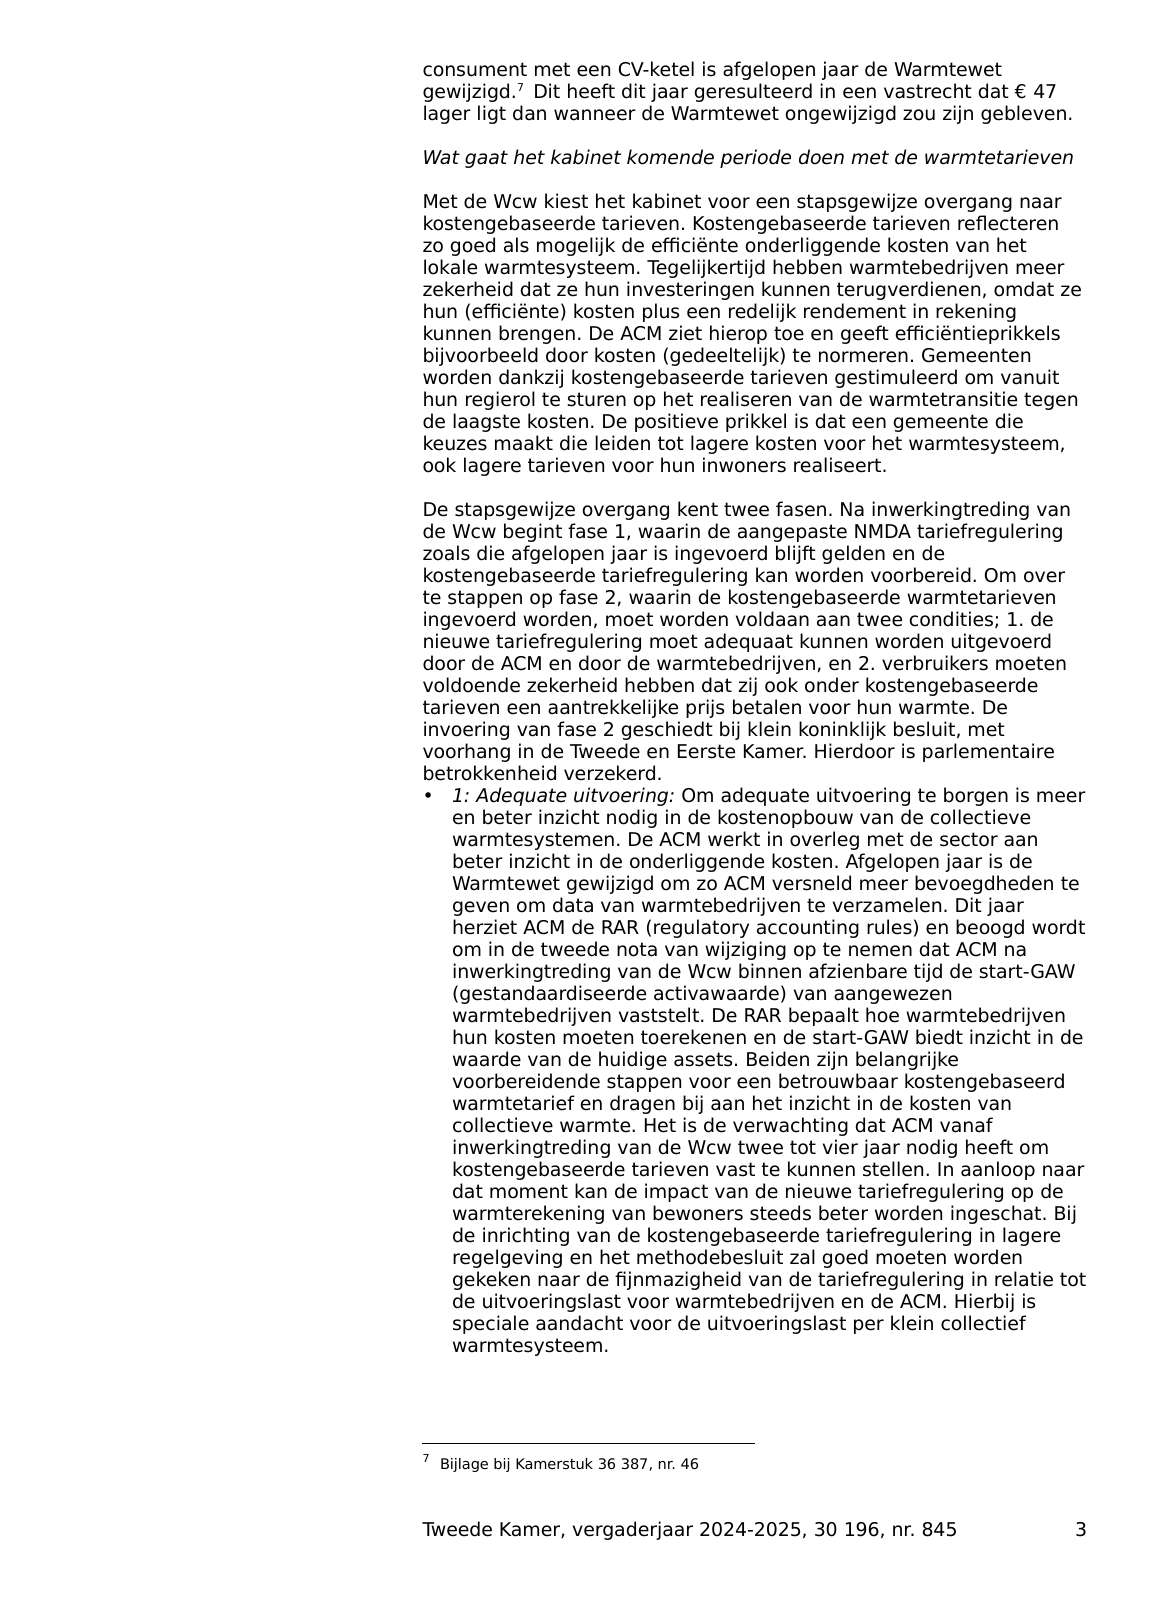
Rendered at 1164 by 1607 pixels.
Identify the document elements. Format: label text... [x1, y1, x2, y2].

text consument met een CV-ketel is afgelopen jaar de Warmtewet gewijzigd. Dit heeft dit jaar geresulteerd in een vastrecht dat € 47 lager ligt dan wanneer de Warmtewet ongewijzigd zou zijn gebleven. [422, 59, 1087, 125]
text Met de Wcw kiest het kabinet voor een stapsgewijze overgang naar kostengebaseerde tarieven. Kostengebaseerde tarieven reflecteren zo goed als mogelijk de efficiënte onderliggende kosten van het lokale warmtesysteem. Tegelijkertijd hebben warmtebedrijven meer zekerheid dat ze hun investeringen kunnen terugverdienen, omdat ze hun (efficiënte) kosten plus een redelijk rendement in rekening kunnen brengen. De ACM ziet hierop toe en geeft efficiëntieprikkels bijvoorbeeld door kosten (gedeeltelijk) te normeren. Gemeenten worden dankzij kostengebaseerde tarieven gestimuleerd om vanuit hun regierol te sturen op het realiseren van de warmtetransitie tegen de laagste kosten. De positieve prikkel is dat een gemeente die keuzes maakt die leiden tot lagere kosten voor het warmtesysteem, ook lagere tarieven voor hun inwoners realiseert. [422, 191, 1087, 477]
text • 1: Adequate uitvoering: Om adequate uitvoering te borgen is meer en beter inzicht nodig in de kostenopbouw van de collectieve warmtesystemen. De ACM werkt in overleg met de sector aan beter inzicht in de onderliggende kosten. Afgelopen jaar is de Warmtewet gewijzigd om zo ACM versneld meer bevoegdheden te geven om data van warmtebedrijven te verzamelen. Dit jaar herziet ACM de RAR (regulatory accounting rules) en beoogd wordt om in de tweede nota van wijziging op te nemen dat ACM na inwerkingtreding van de Wcw binnen afzienbare tijd de start-GAW (gestandaardiseerde activawaarde) van aangewezen warmtebedrijven vaststelt. De RAR bepaalt hoe warmtebedrijven hun kosten moeten toerekenen en de start-GAW biedt inzicht in de waarde van de huidige assets. Beiden zijn belangrijke voorbereidende stappen voor een betrouwbaar kostengebaseerd warmtetarief en dragen bij aan het inzicht in de kosten van collectieve warmte. Het is de verwachting dat ACM vanaf inwerkingtreding van de Wcw twee tot vier jaar nodig heeft om kostengebaseerde tarieven vast te kunnen stellen. In aanloop naar dat moment kan de impact van de nieuwe tariefregulering op de warmterekening van bewoners steeds beter worden ingeschat. Bij de inrichting van de kostengebaseerde tariefregulering in lagere regelgeving en het methodebesluit zal goed moeten worden gekeken naar de fijnmazigheid van de tariefregulering in relatie tot de uitvoeringslast voor warmtebedrijven en de ACM. Hierbij is speciale aandacht voor de uitvoeringslast per klein collectief warmtesysteem. [422, 785, 1087, 1356]
text Bijlage bij Kamerstuk 36 387, nr. 46 [422, 1452, 1087, 1474]
text De stapsgewijze overgang kent twee fasen. Na inwerkingtreding van de Wcw begint fase 1, waarin de aangepaste NMDA tariefregulering zoals die afgelopen jaar is ingevoerd blijft gelden en de kostengebaseerde tariefregulering kan worden voorbereid. Om over te stappen op fase 2, waarin de kostengebaseerde warmtetarieven ingevoerd worden, moet worden voldaan aan twee condities; 1. de nieuwe tariefregulering moet adequaat kunnen worden uitgevoerd door de ACM en door de warmtebedrijven, en 2. verbruikers moeten voldoende zekerheid hebben dat zij ook onder kostengebaseerde tarieven een aantrekkelijke prijs betalen voor hun warmte. De invoering van fase 2 geschiedt bij klein koninklijk besluit, met voorhang in de Tweede en Eerste Kamer. Hierdoor is parlementaire betrokkenheid verzekerd. [422, 499, 1087, 785]
subtitle Wat gaat het kabinet komende periode doen met de warmtetarieven [422, 147, 1087, 169]
